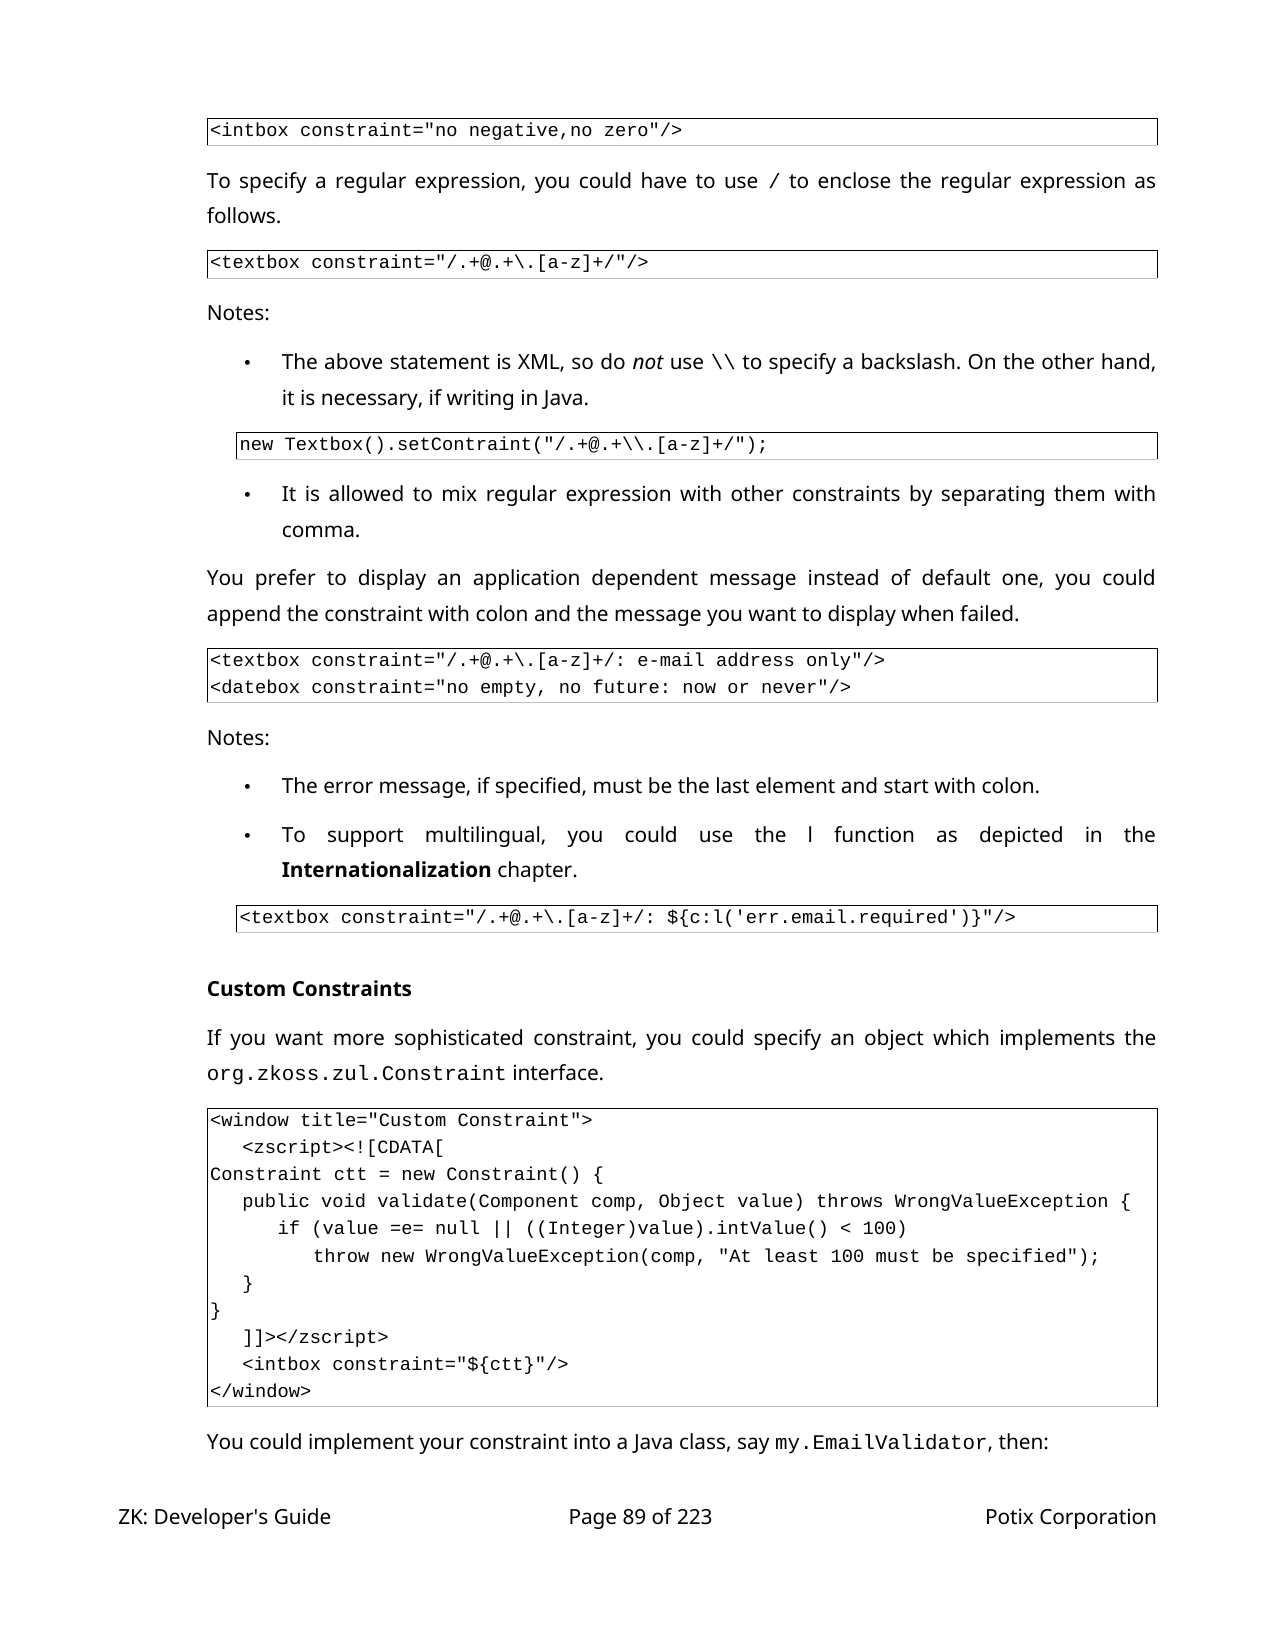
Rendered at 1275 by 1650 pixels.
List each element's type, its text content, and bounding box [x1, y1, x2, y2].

list The error message, if specified, must be the last element and start with colon. [244, 772, 1157, 800]
text <intbox constraint="${ctt}"/> [208, 1352, 1157, 1376]
text <textbox constraint="/.+@.+\.[a-z]+/"/> [208, 251, 1157, 278]
text You could implement your constraint into a Java class, say my.EmailValidator, then: [207, 1427, 1157, 1456]
text <textbox constraint="/.+@.+\.[a-z]+/: ${c:l('err.email.required')}"/> [237, 906, 1157, 932]
text <intbox constraint="no negative,no zero"/> [208, 119, 1157, 145]
text } [208, 1298, 1157, 1322]
text } [208, 1271, 1157, 1295]
text if (value =e= null || ((Integer)value).intValue() < 100) [208, 1216, 1157, 1241]
text <datebox constraint="no empty, no future: now or never"/> [208, 675, 1157, 702]
text throw new WrongValueException(comp, "At least 100 must be specified"); [208, 1243, 1157, 1268]
list The above statement is XML, so do not use \\ to specify a backslash. On the other hand, it is necessary, if writing in Java. [244, 347, 1157, 411]
text ]]></zscript> [208, 1325, 1157, 1349]
text If you want more sophisticated constraint, you could specify an object which implements the org.zkoss.zul.Constraint interface. [207, 1023, 1157, 1087]
text Notes: [207, 723, 1157, 751]
text public void validate(Component comp, Object value) throws WrongValueException { [208, 1189, 1157, 1213]
list It is allowed to mix regular expression with other constraints by separating them with comma. [244, 479, 1157, 543]
text Constraint ctt = new Constraint() { [208, 1162, 1157, 1186]
text <textbox constraint="/.+@.+\.[a-z]+/: e-mail address only"/> [208, 649, 1157, 672]
text new Textbox().setContraint("/.+@.+\\.[a-z]+/"); [237, 433, 1157, 459]
text Notes: [207, 298, 1157, 327]
text To specify a regular expression, you could have to use / to enclose the regular expression as follows. [207, 166, 1157, 230]
text You prefer to display an application dependent message instead of default one, you could append the constraint with colon and the message you want to display when failed. [207, 563, 1157, 627]
text <zscript><![CDATA[ [208, 1135, 1157, 1159]
text </window> [208, 1379, 1157, 1406]
subtitle Custom Constraints [207, 974, 1157, 1002]
text <window title="Custom Constraint"> [208, 1109, 1157, 1132]
list To support multilingual, you could use the l function as depicted in the Internationalization chapter. [244, 820, 1157, 884]
